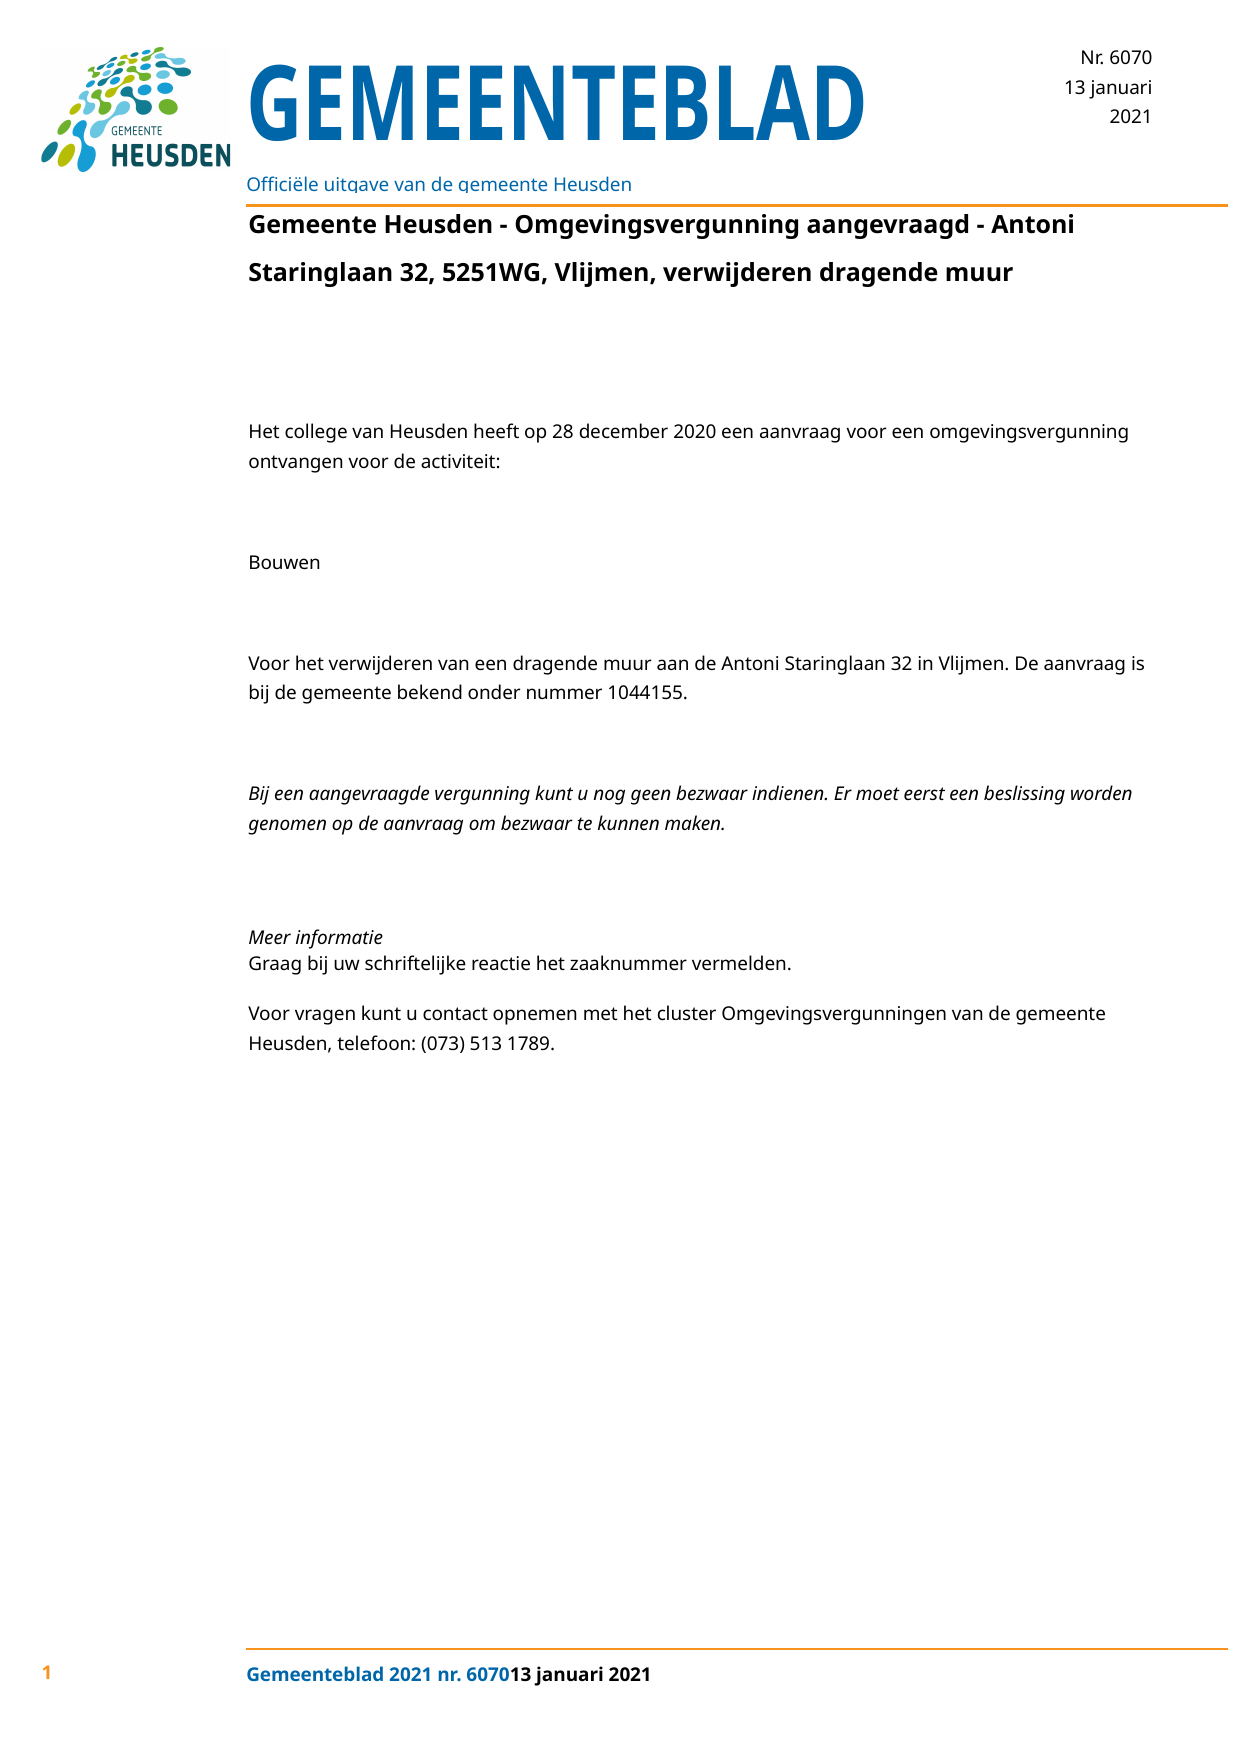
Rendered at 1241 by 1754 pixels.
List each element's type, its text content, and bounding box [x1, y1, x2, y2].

text Het college van Heusden heeft op 28 december 2020 een aanvraag voor een omgevingsvergunning ontvangen voor de activiteit: [248, 419, 1152, 474]
text Gemeente Heusden - Omgevingsvergunning aangevraagd - Antoni Staringlaan 32, 5251WG, Vlijmen, verwijderen dragende muur [248, 207, 1152, 288]
text Voor het verwijderen van een dragende muur aan de Antoni Staringlaan 32 in Vlijmen. De aanvraag is bij de gemeente bekend onder nummer 1044155. [248, 650, 1152, 705]
text Meer informatie [248, 924, 1152, 950]
text Bij een aangevraagde vergunning kunt u nog geen bezwaar indienen. Er moet eerst een beslissing worden genomen op de aanvraag om bezwaar te kunnen maken. [248, 780, 1152, 836]
picture [41, 47, 231, 172]
text Voor vragen kunt u contact opnemen met het cluster Omgevingsvergunningen van de gemeente Heusden, telefoon: (073) 513 1789. [248, 1001, 1152, 1056]
text Graag bij uw schriftelijke reactie het zaaknummer vermelden. [248, 950, 1152, 976]
text Bouwen [248, 549, 1152, 575]
